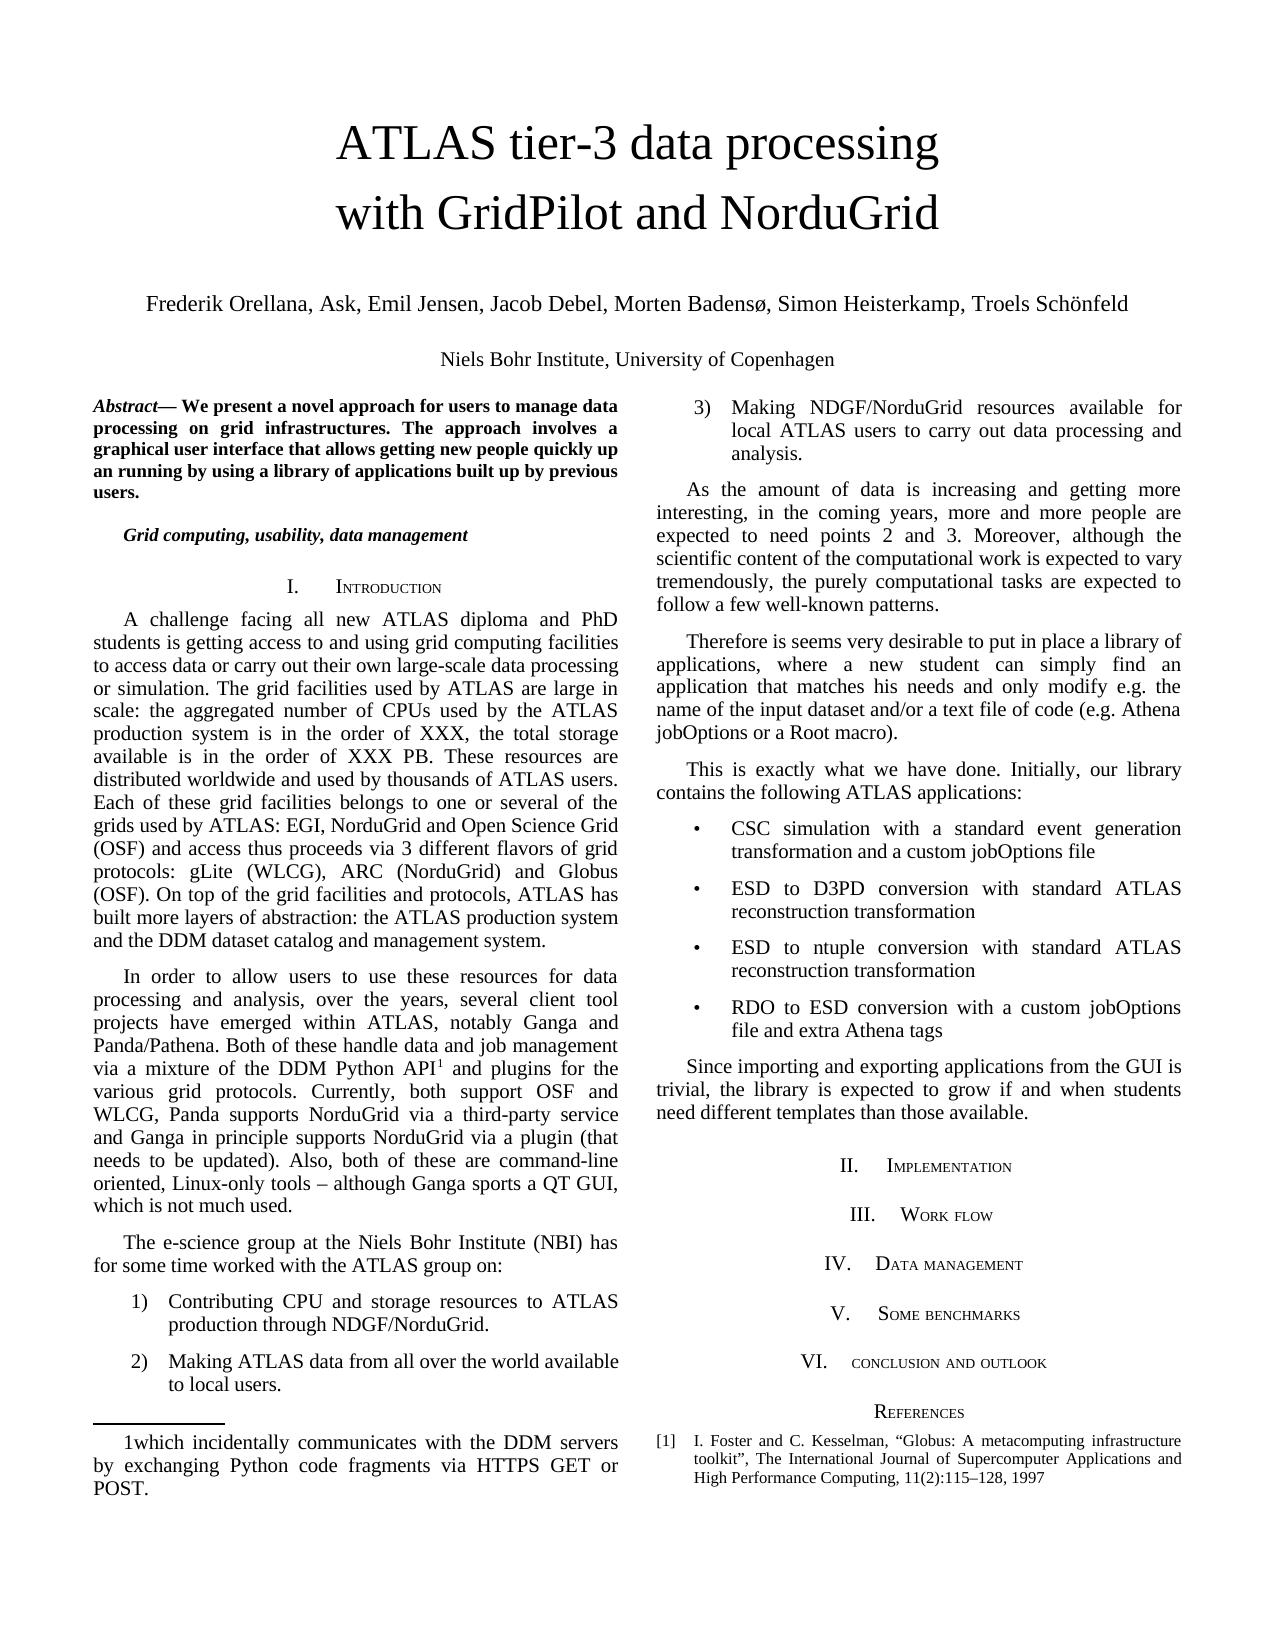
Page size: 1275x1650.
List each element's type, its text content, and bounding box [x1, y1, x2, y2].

list I. Foster and C. Kesselman, “Globus: A metacomputing infrastructure toolkit”, The International Journal of Supercomputer Applications and High Performance Computing, 11(2):115–128, 1997 [656, 1431, 1182, 1487]
list ESD to ntuple conversion with standard ATLAS reconstruction transformation [694, 935, 1182, 982]
subtitle Introduction [93, 574, 619, 598]
subtitle conclusion and outlook [656, 1349, 1182, 1373]
subtitle References [656, 1398, 1182, 1423]
text In order to allow users to use these resources for data processing and analysis, over the years, several client tool projects have emerged within ATLAS, notably Ganga and Panda/Pathena. Both of these handle data and job management via a mixture of the DDM Python API and plugins for the various grid protocols. Currently, both support OSF and WLCG, Panda supports NorduGrid via a third-party service and Ganga in principle supports NorduGrid via a plugin (that needs to be updated). Also, both of these are command-line oriented, Linux-only tools – although Ganga sports a QT GUI, which is not much used. [93, 964, 619, 1217]
text As the amount of data is increasing and getting more interesting, in the coming years, more and more people are expected to need points 2 and 3. Moreover, although the scientific content of the computational work is expected to vary tremendously, the purely computational tasks are expected to follow a few well-known patterns. [656, 477, 1182, 616]
subtitle Some benchmarks [656, 1300, 1182, 1324]
text A challenge facing all new ATLAS diploma and PhD students is getting access to and using grid computing facilities to access data or carry out their own large-scale data processing or simulation. The grid facilities used by ATLAS are large in scale: the aggregated number of CPUs used by the ATLAS production system is in the order of XXX, the total storage available is in the order of XXX PB. These resources are distributed worldwide and used by thousands of ATLAS users. Each of these grid facilities belongs to one or several of the grids used by ATLAS: EGI, NorduGrid and Open Science Grid (OSF) and access thus proceeds via 3 different flavors of grid protocols: gLite (WLCG), ARC (NorduGrid) and Globus (OSF). On top of the grid facilities and protocols, ATLAS has built more layers of abstraction: the ATLAS production system and the DDM dataset catalog and management system. [93, 607, 619, 952]
list RDO to ESD conversion with a custom jobOptions file and extra Athena tags [694, 995, 1182, 1042]
list Contributing CPU and storage resources to ATLAS production through NDGF/NorduGrid. [131, 1289, 619, 1336]
text Abstract— We present a novel approach for users to manage data processing on grid infrastructures. The approach involves a graphical user interface that allows getting new people quickly up an running by using a library of applications built up by previous users. [93, 395, 619, 503]
text which incidentally communicates with the DDM servers by exchanging Python code fragments via HTTPS GET or POST. [93, 1430, 619, 1500]
text Grid computing, usability, data management [93, 524, 619, 545]
title with GridPilot and NorduGrid [93, 182, 1182, 240]
subtitle Work flow [656, 1202, 1182, 1226]
text Frederik Orellana, Ask, Emil Jensen, Jacob Debel, Morten Badensø, Simon Heisterkamp, Troels Schönfeld [93, 290, 1182, 343]
list Making ATLAS data from all over the world available to local users. [131, 1349, 619, 1396]
text Since importing and exporting applications from the GUI is trivial, the library is expected to grow if and when students need different templates than those available. [656, 1054, 1182, 1124]
text This is exactly what we have done. Initially, our library contains the following ATLAS applications: [656, 757, 1182, 804]
text Niels Bohr Institute, University of Copenhagen [93, 347, 1182, 371]
text Therefore is seems very desirable to put in place a library of applications, where a new student can simply find an application that matches his needs and only modify e.g. the name of the input dataset and/or a text file of code (e.g. Athena jobOptions or a Root macro). [656, 628, 1182, 744]
text The e-science group at the Niels Bohr Institute (NBI) has for some time worked with the ATLAS group on: [93, 1230, 619, 1277]
subtitle Implementation [656, 1153, 1182, 1177]
list ESD to D3PD conversion with standard ATLAS reconstruction transformation [694, 876, 1182, 923]
title ATLAS tier-3 data processing [93, 112, 1182, 170]
list CSC simulation with a standard event generation transformation and a custom jobOptions file [694, 816, 1182, 863]
subtitle Data management [656, 1251, 1182, 1275]
list Making NDGF/NorduGrid resources available for local ATLAS users to carry out data processing and analysis. [694, 395, 1182, 465]
